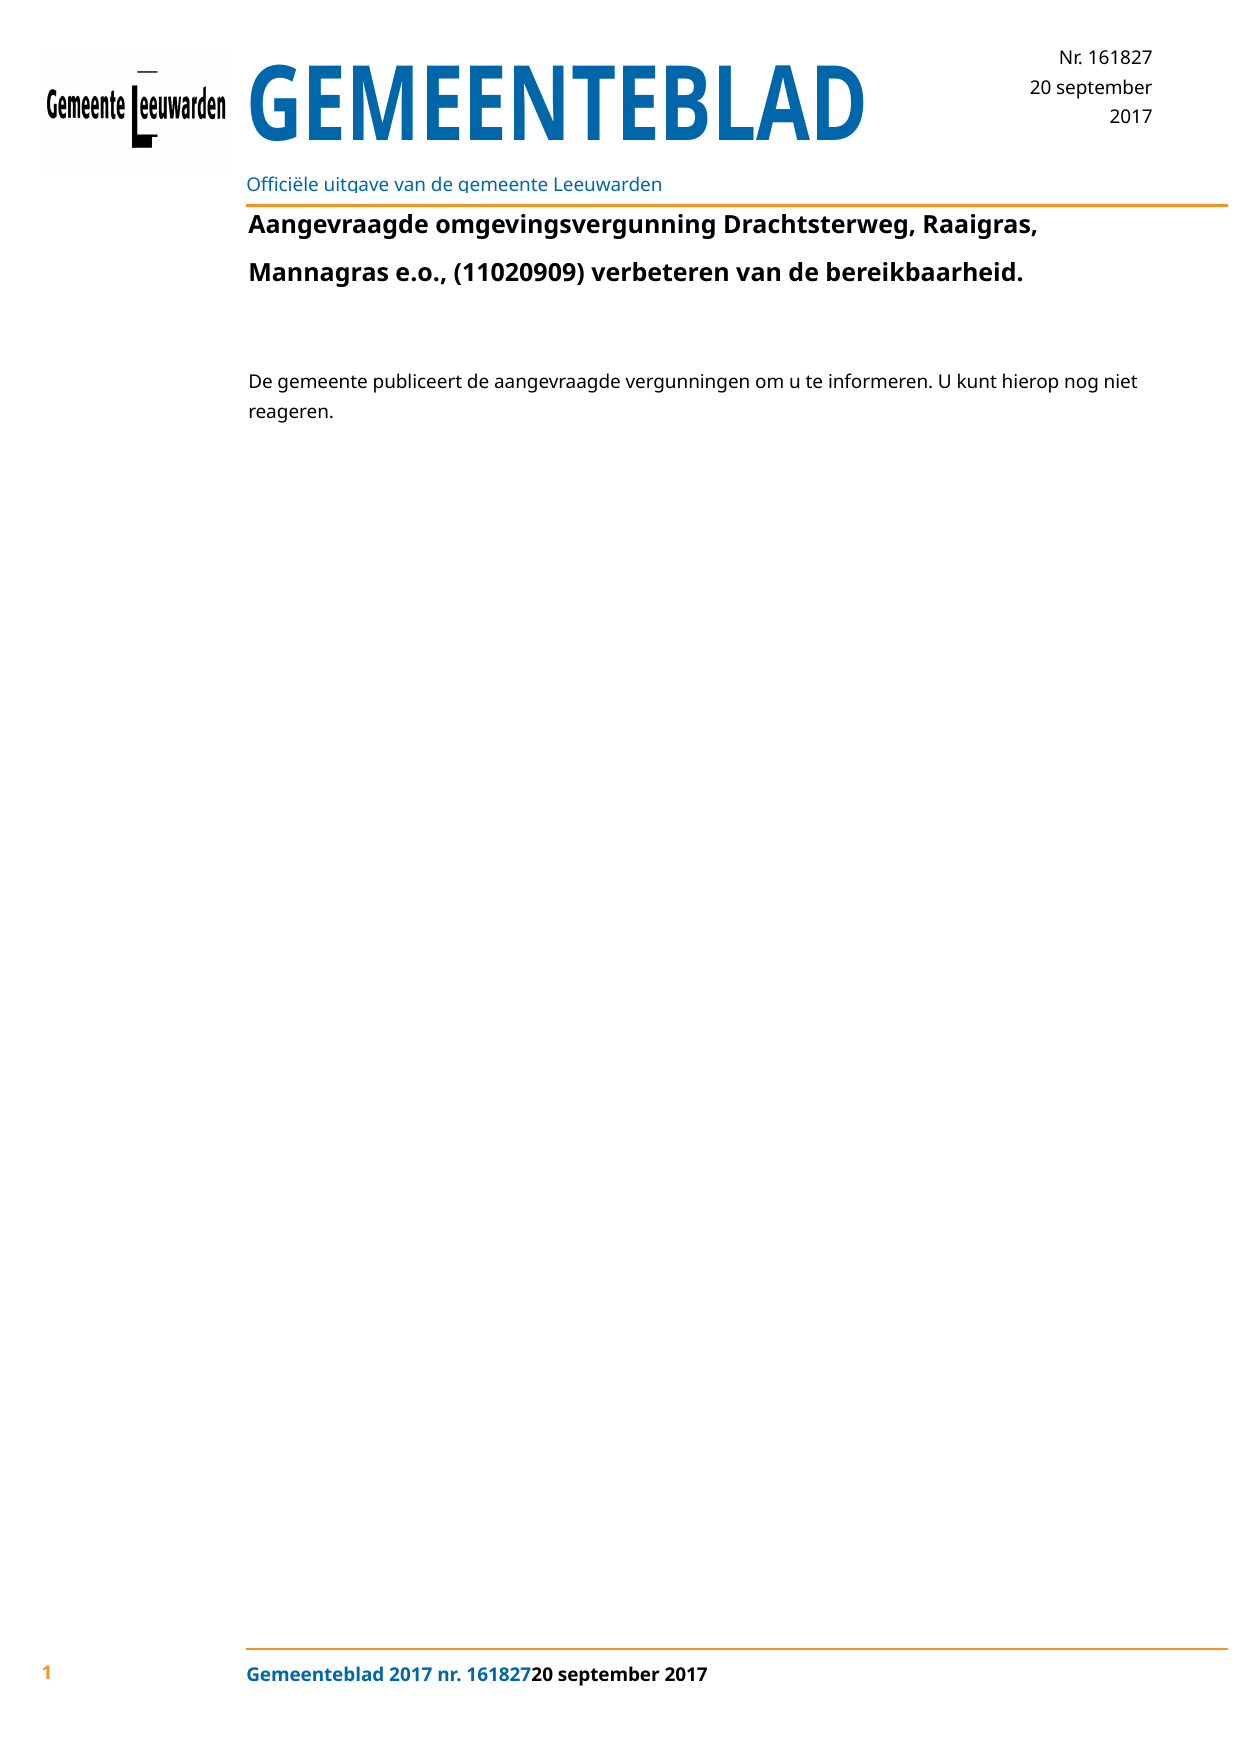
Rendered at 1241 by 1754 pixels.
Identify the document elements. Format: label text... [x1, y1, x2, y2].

text De gemeente publiceert de aangevraagde vergunningen om u te informeren. U kunt hierop nog niet reageren. [248, 368, 1152, 424]
picture [41, 47, 231, 172]
text Aangevraagde omgevingsvergunning Drachtsterweg, Raaigras, Mannagras e.o., (11020909) verbeteren van de bereikbaarheid. [248, 207, 1152, 288]
